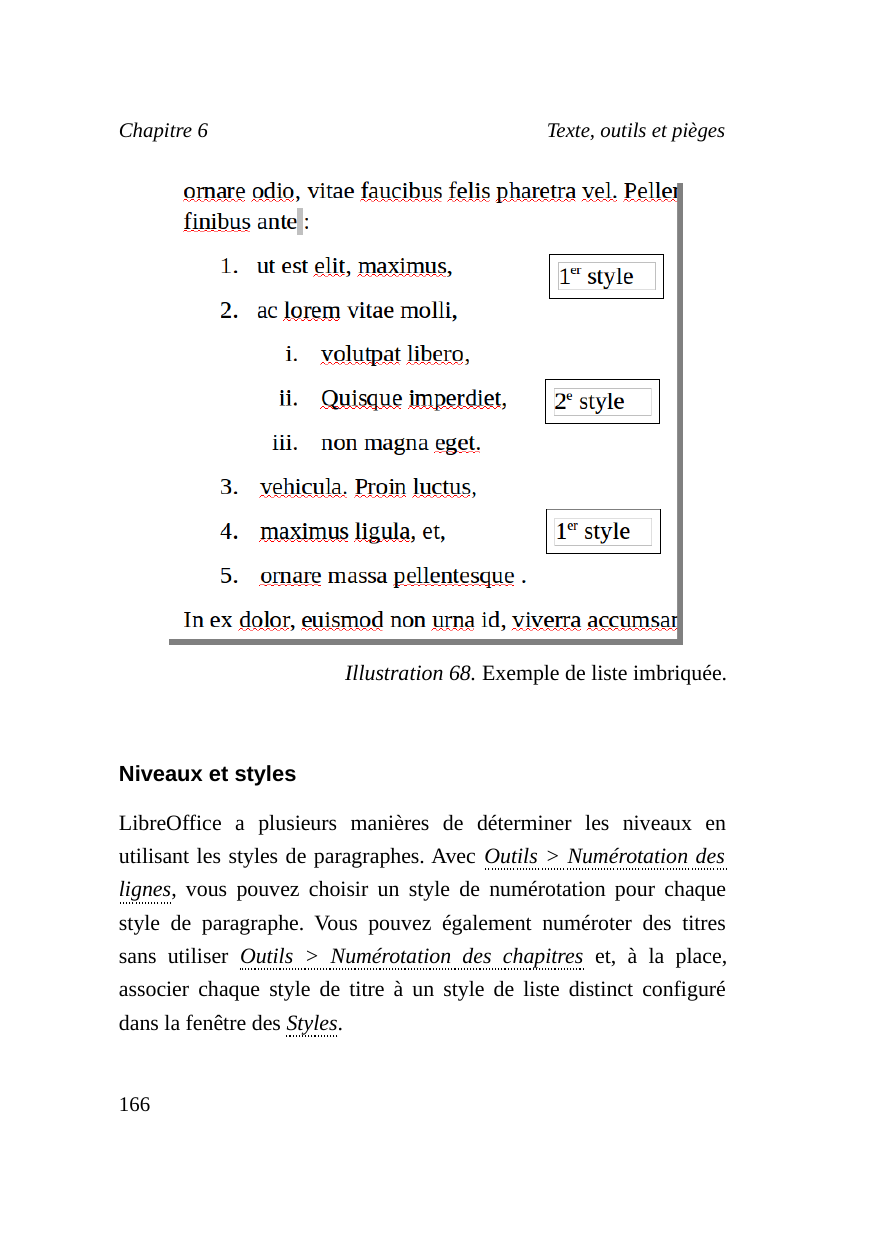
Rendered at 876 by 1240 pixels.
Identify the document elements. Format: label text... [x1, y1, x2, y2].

picture [162, 177, 678, 639]
text LibreOffice a plusieurs manières de déterminer les niveaux en utilisant les styles de paragraphes. Avec Outils > Numérotation des lignes, vous pouvez choisir un style de numérotation pour chaque style de paragraphe. Vous pouvez également numéroter des titres sans utiliser Outils > Numérotation des chapitres et, à la place, associer chaque style de titre à un style de liste distinct configuré dans la fenêtre des Styles. [119, 803, 727, 1037]
subtitle Niveaux et styles [119, 758, 727, 787]
subtitle Exemple de liste imbriquée. [119, 659, 727, 685]
